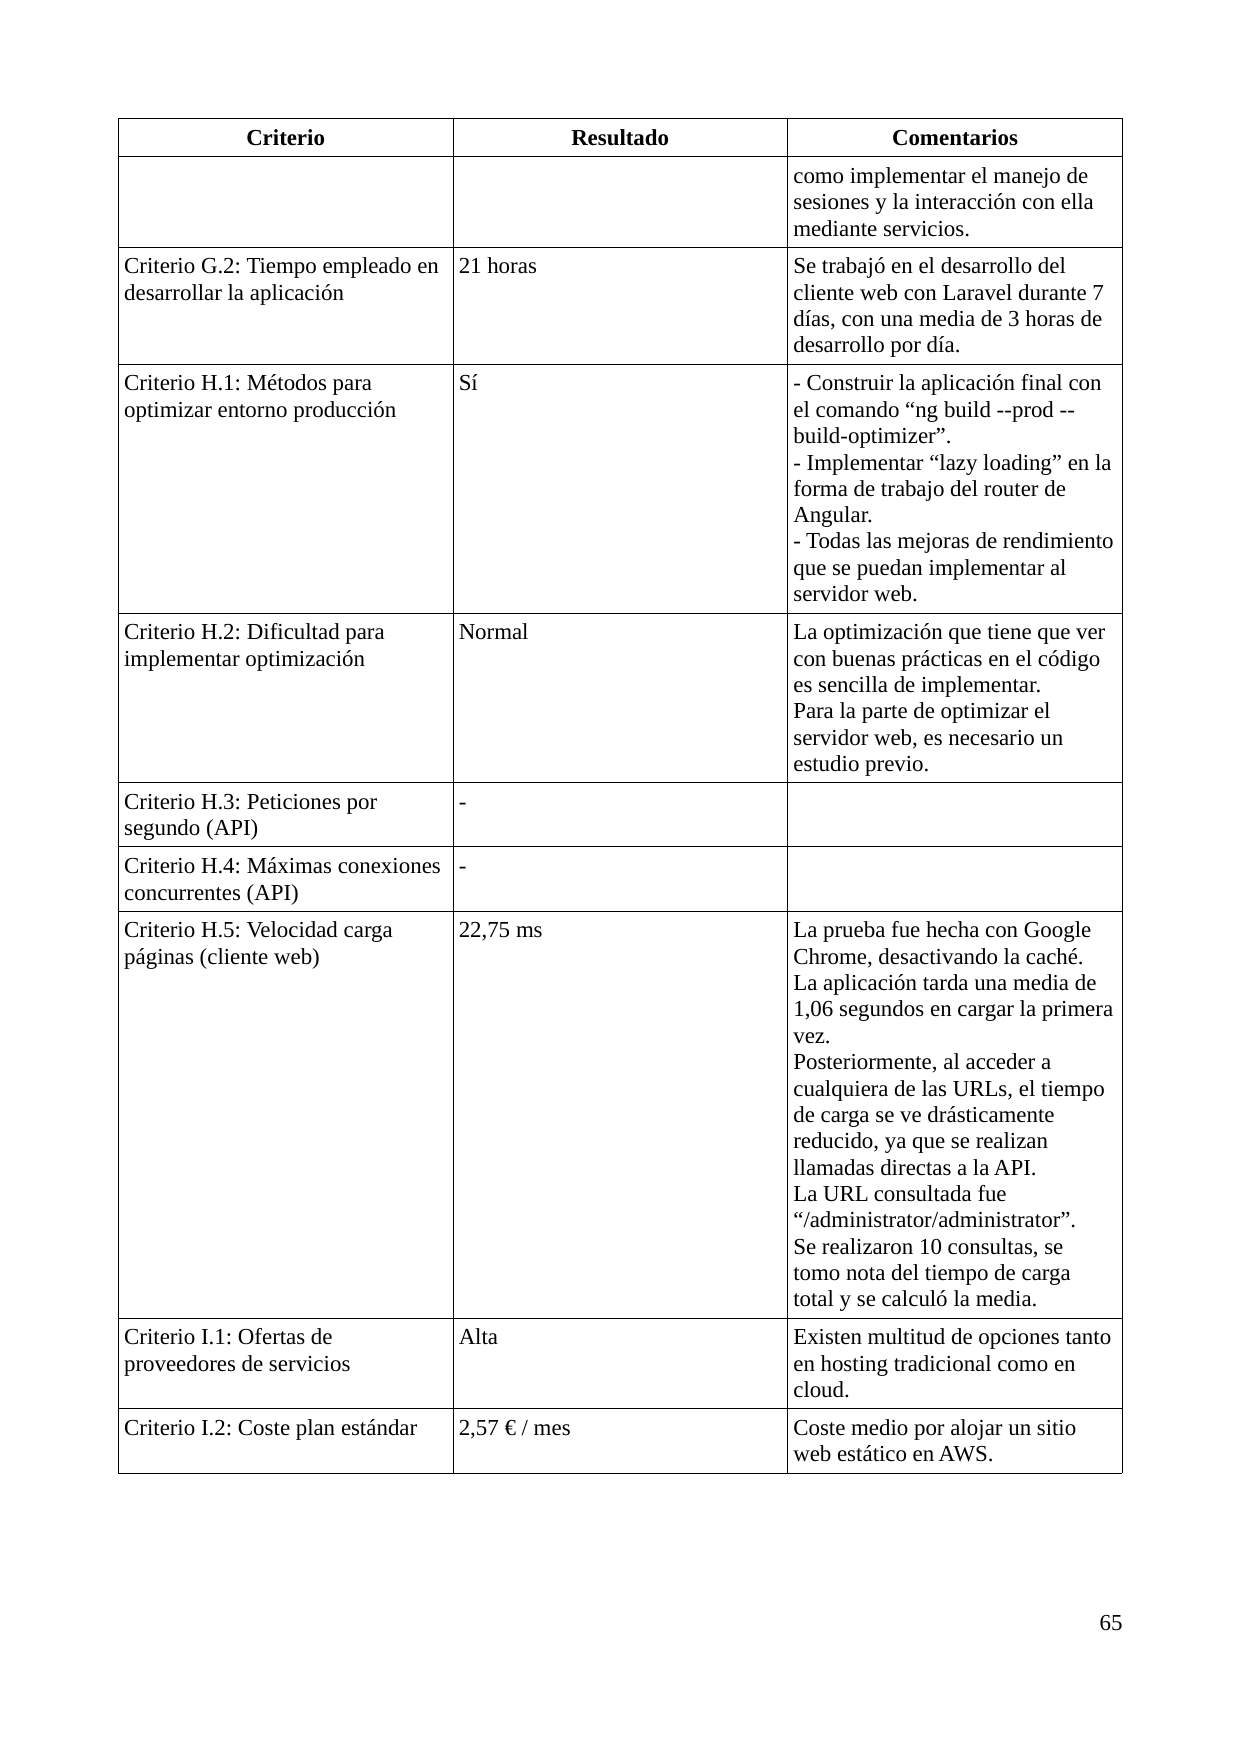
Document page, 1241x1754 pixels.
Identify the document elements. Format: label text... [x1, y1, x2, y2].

table_cell Criterio I.1: Ofertas de proveedores de servicios [119, 1319, 453, 1408]
table_header Resultado [454, 119, 787, 156]
table_cell Criterio G.2: Tiempo empleado en desarrollar la aplicación [119, 248, 453, 364]
table_cell como implementar el manejo de sesiones y la interacción con ella mediante servicios. [788, 157, 1122, 247]
table_cell La prueba fue hecha con Google Chrome, desactivando la caché. La aplicación tarda una media de 1,06 segundos en cargar la primera vez. Posteriormente, al acceder a cualquiera de las URLs, el tiempo de carga se ve drásticamente reducido, ya que se realizan llamadas directas a la API. La URL consultada fue “/administrator/administrator”. Se realizaron 10 consultas, se tomo nota del tiempo de carga total y se calculó la media. [788, 912, 1122, 1317]
table_header Comentarios [788, 119, 1122, 156]
table_cell Existen multitud de opciones tanto en hosting tradicional como en cloud. [788, 1319, 1122, 1408]
table_cell - Construir la aplicación final con el comando “ng build --prod --build-optimizer”. - Implementar “lazy loading” en la forma de trabajo del router de Angular. - Todas las mejoras de rendimiento que se puedan implementar al servidor web. [788, 365, 1122, 612]
table_cell Criterio I.2: Coste plan estándar [119, 1409, 453, 1472]
table_cell [454, 157, 787, 247]
table_cell 22,75 ms [454, 912, 787, 1317]
table_cell Normal [454, 614, 787, 782]
table_cell La optimización que tiene que ver con buenas prácticas en el código es sencilla de implementar. Para la parte de optimizar el servidor web, es necesario un estudio previo. [788, 614, 1122, 782]
table_cell Criterio H.5: Velocidad carga páginas (cliente web) [119, 912, 453, 1317]
table_cell Criterio H.2: Dificultad para implementar optimización [119, 614, 453, 782]
table_cell Coste medio por alojar un sitio web estático en AWS. [788, 1409, 1122, 1472]
table_cell 21 horas [454, 248, 787, 364]
table_cell Criterio H.4: Máximas conexiones concurrentes (API) [119, 847, 453, 911]
table_cell [788, 783, 1122, 846]
table_cell - [454, 847, 787, 911]
table_header Criterio [119, 119, 453, 156]
table_cell Criterio H.3: Peticiones por segundo (API) [119, 783, 453, 846]
table_cell Alta [454, 1319, 787, 1408]
table_cell - [454, 783, 787, 846]
table_cell 2,57 € / mes [454, 1409, 787, 1472]
table_cell Se trabajó en el desarrollo del cliente web con Laravel durante 7 días, con una media de 3 horas de desarrollo por día. [788, 248, 1122, 364]
table_cell Criterio H.1: Métodos para optimizar entorno producción [119, 365, 453, 612]
table_cell Sí [454, 365, 787, 612]
table_cell [119, 157, 453, 247]
table_cell [788, 847, 1122, 911]
